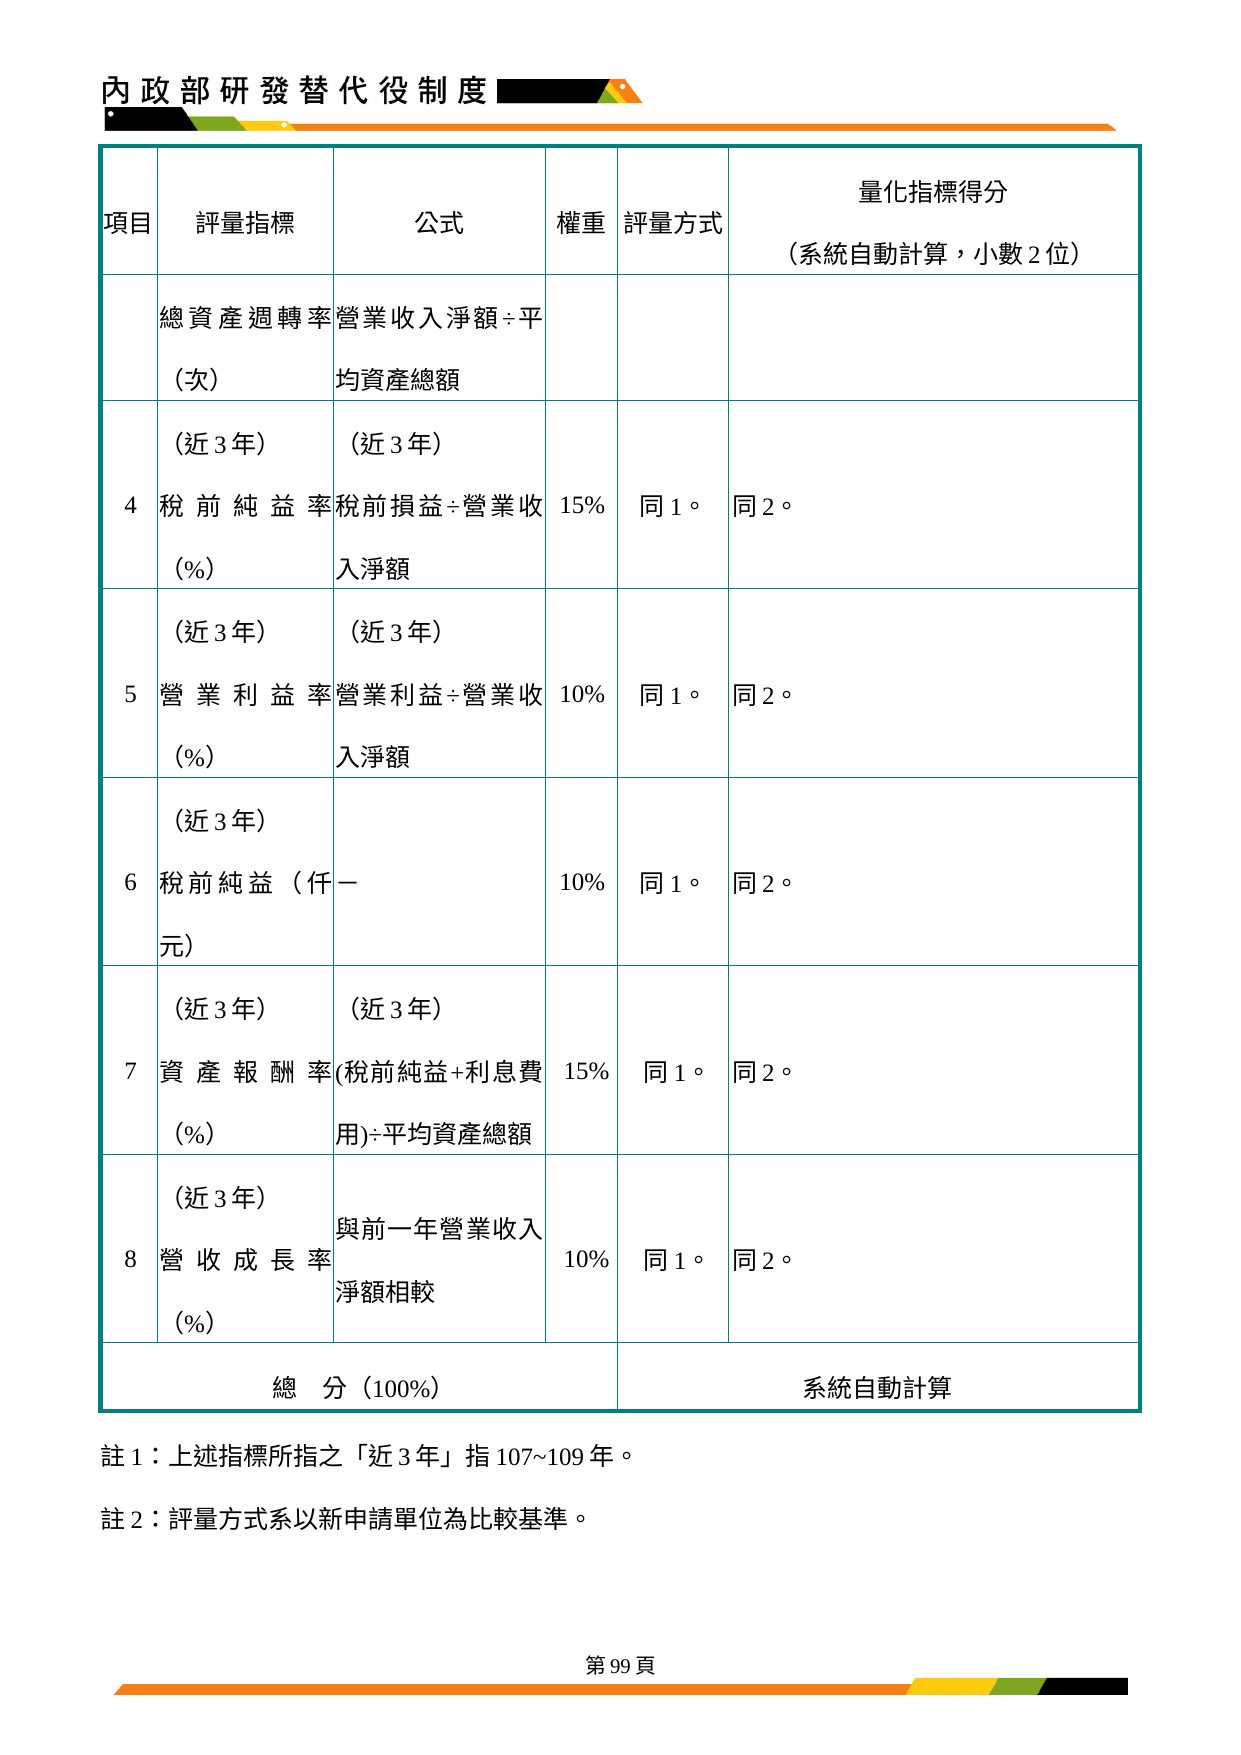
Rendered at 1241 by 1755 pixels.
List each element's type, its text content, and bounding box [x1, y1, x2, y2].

table_cell 15% [546, 966, 617, 1154]
table_cell 5 [103, 589, 157, 777]
table_cell 同2。 [729, 1155, 1138, 1342]
table_header 評量指標 [158, 148, 333, 273]
table_cell [103, 275, 157, 399]
table_cell 同2。 [729, 778, 1138, 965]
table_cell 同1。 [618, 778, 728, 965]
table_cell 10% [546, 589, 617, 777]
table_cell 同2。 [729, 589, 1138, 777]
table_cell （近3年） 營業利益÷營業收入淨額 [334, 589, 545, 777]
table_cell 同1。 [618, 401, 728, 588]
table_cell （近3年） 營收成長率（%） [158, 1155, 333, 1342]
table_cell [729, 275, 1138, 399]
table_cell 15% [546, 401, 617, 588]
table_cell （近3年） 營業利益率（%） [158, 589, 333, 777]
table_cell （近3年） (稅前純益+利息費用)÷平均資產總額 [334, 966, 545, 1154]
table_header 量化指標得分 （系統自動計算，小數2位） [729, 148, 1138, 273]
text 註1：上述指標所指之「近3年」指107~109年。 [100, 1413, 1140, 1476]
table_header 項目 [103, 148, 157, 273]
table_cell 同2。 [729, 966, 1138, 1154]
table_cell 4 [103, 401, 157, 588]
table_cell 同1。 [618, 966, 728, 1154]
table_cell 同1。 [618, 1155, 728, 1342]
text 註2：評量方式系以新申請單位為比較基準。 [100, 1476, 1140, 1538]
table_cell 營業收入淨額÷平均資產總額 [334, 275, 545, 399]
table_cell （近3年） 資產報酬率（%） [158, 966, 333, 1154]
table_cell 6 [103, 778, 157, 965]
table_cell 8 [103, 1155, 157, 1342]
table_cell 10% [546, 1155, 617, 1342]
table_cell － [334, 778, 545, 965]
table_cell （近3年） 稅前純益（仟元） [158, 778, 333, 965]
table_cell 同1。 [618, 589, 728, 777]
table_cell （近3年） 稅前損益÷營業收入淨額 [334, 401, 545, 588]
table_cell 總 分（100%） [103, 1343, 617, 1409]
table_header 權重 [546, 148, 617, 273]
table_cell 10% [546, 778, 617, 965]
table_cell 同2。 [729, 401, 1138, 588]
table_header 公式 [334, 148, 545, 273]
table_cell 總資產週轉率（次） [158, 275, 333, 399]
table_cell （近3年） 稅前純益率（%） [158, 401, 333, 588]
table_cell 系統自動計算 [618, 1343, 1138, 1409]
table_cell 7 [103, 966, 157, 1154]
table_cell [618, 275, 728, 399]
table_cell [546, 275, 617, 399]
table_cell 與前一年營業收入淨額相較 [334, 1155, 545, 1342]
table_header 評量方式 [618, 148, 728, 273]
